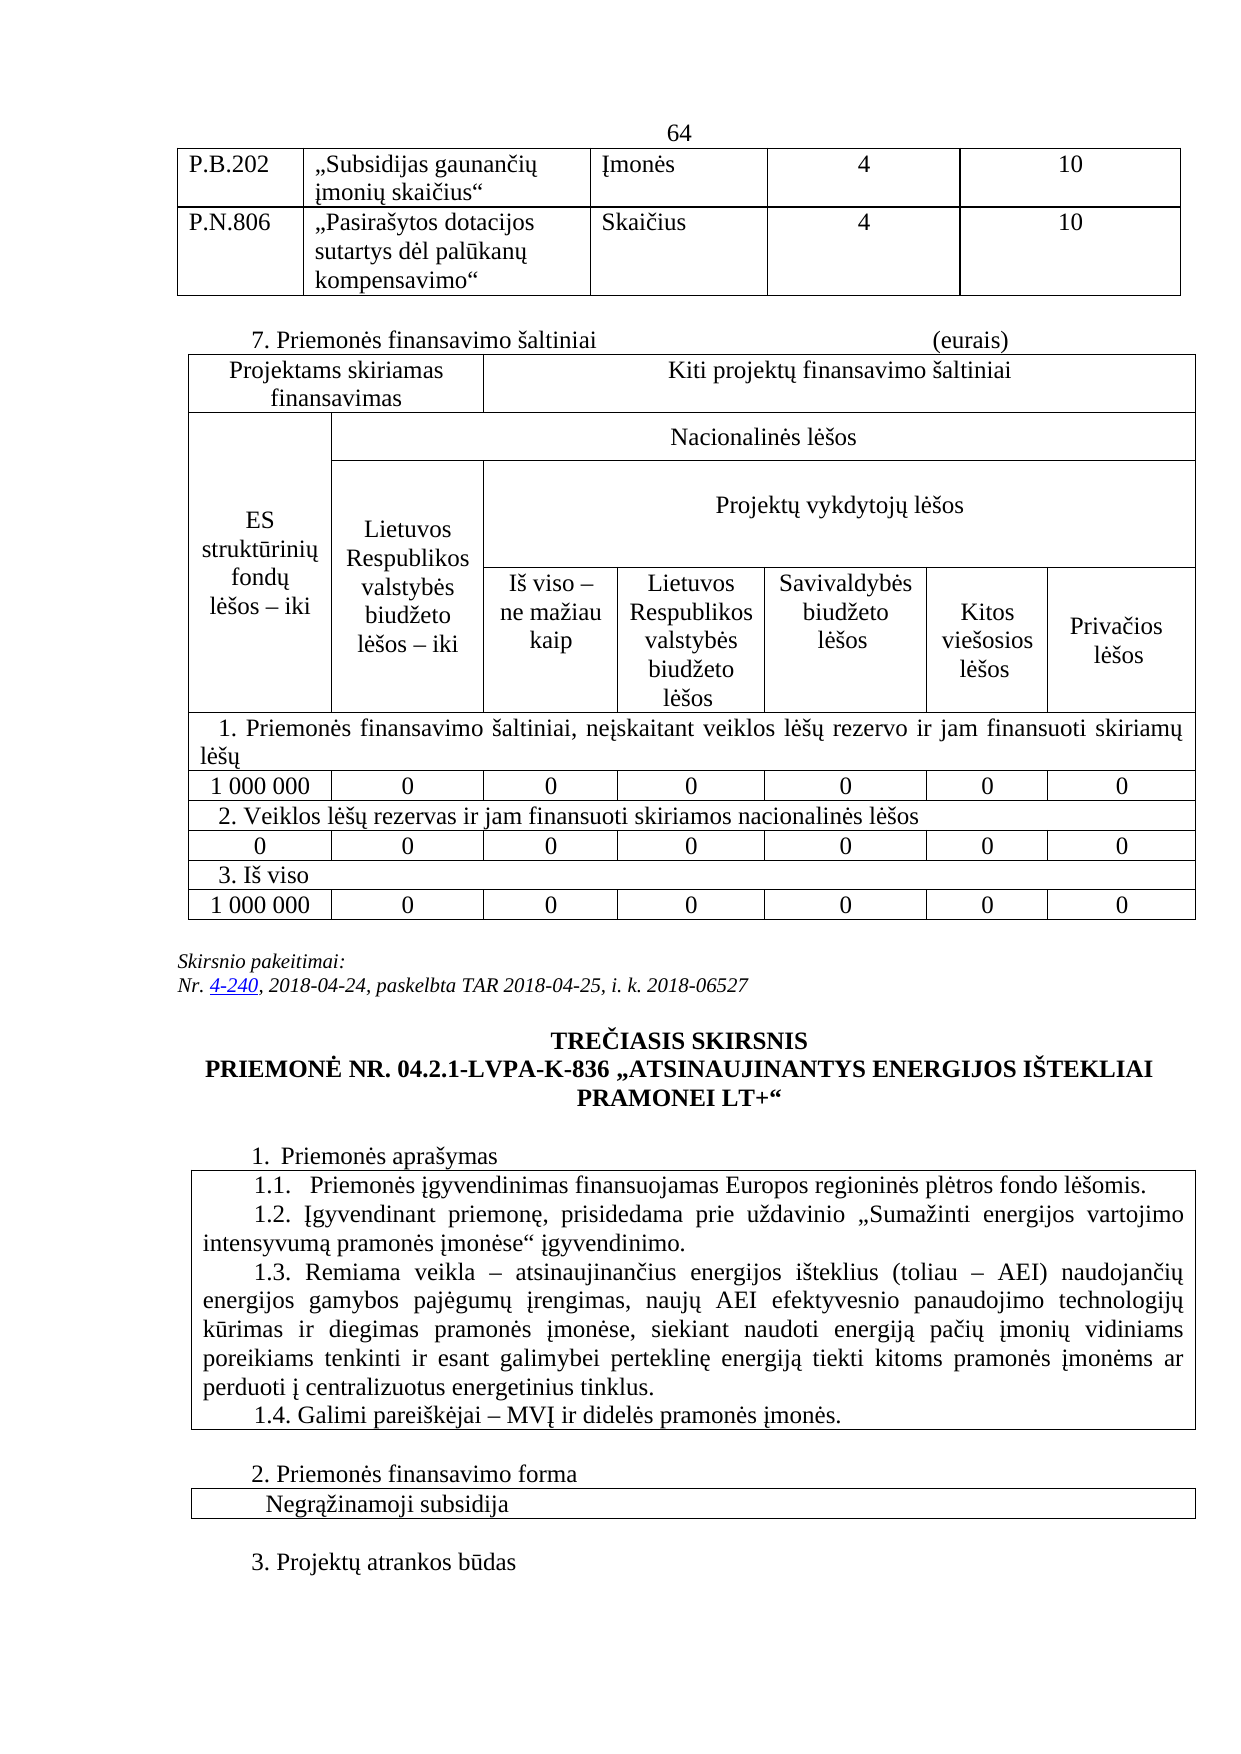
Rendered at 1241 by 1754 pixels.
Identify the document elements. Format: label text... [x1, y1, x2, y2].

table_cell 0 [618, 771, 764, 800]
table_cell 0 [484, 831, 617, 859]
table_cell 0 [332, 890, 483, 919]
table_cell 0 [1048, 890, 1195, 919]
table_cell 0 [927, 890, 1047, 919]
table_cell 1.3. Remiama veikla – atsinaujinančius energijos išteklius (toliau – AEI) naudojančių energijos gamybos pajėgumų įrengimas, naujų AEI efektyvesnio panaudojimo technologijų kūrimas ir diegimas pramonės įmonėse, siekiant naudoti energiją pačių įmonių vidiniams poreikiams tenkinti ir esant galimybei perteklinę energiją tiekti kitoms pramonės įmonėms ar perduoti į centralizuotus energetinius tinklus. [192, 1257, 1195, 1401]
table_cell 1 000 000 [189, 771, 331, 800]
table_cell 0 [332, 771, 483, 800]
table_cell 0 [927, 771, 1047, 800]
table_cell 1. Priemonės finansavimo šaltiniai, neįskaitant veiklos lėšų rezervo ir jam finansuoti skiriamų lėšų [189, 713, 1195, 770]
table_cell 0 [765, 831, 926, 859]
table_cell „Pasirašytos dotacijos sutartys dėl palūkanų kompensavimo“ [304, 208, 590, 295]
table_cell 0 [484, 890, 617, 919]
table_header Projektams skiriamas finansavimas [189, 355, 483, 412]
table_cell 4 [768, 208, 959, 295]
table_cell 1 000 000 [189, 890, 331, 919]
table_cell Privačios lėšos [1048, 568, 1195, 712]
table_cell 10 [961, 208, 1180, 295]
table_cell 0 [765, 890, 926, 919]
table_cell Kitos viešosios lėšos [927, 568, 1047, 712]
table_cell 1.4. Galimi pareiškėjai – MVĮ ir didelės pramonės įmonės. [192, 1401, 1195, 1429]
text 1. Priemonės aprašymas [251, 1141, 1181, 1169]
text 3. Projektų atrankos būdas [177, 1547, 1181, 1576]
table_cell Iš viso – ne mažiau kaip [484, 568, 617, 712]
table_header 1.1. Priemonės įgyvendinimas finansuojamas Europos regioninės plėtros fondo lėšomis. [192, 1171, 1195, 1199]
table_cell 0 [189, 831, 331, 859]
table_cell 0 [1048, 771, 1195, 800]
text PRIEMONĖ NR. 04.2.1-LVPA-K-836 „ATSINAUJINANTYS ENERGIJOS IŠTEKLIAI PRAMONEI LT+“ [177, 1054, 1181, 1112]
text Skirsnio pakeitimai: [177, 949, 1181, 973]
table_cell P.N.806 [178, 208, 303, 295]
table_cell 4 [768, 149, 959, 206]
table_cell 0 [332, 831, 483, 859]
table_cell Įmonės [591, 149, 767, 206]
table_cell Lietuvos Respublikos valstybės biudžeto lėšos [618, 568, 764, 712]
table_cell „Subsidijas gaunančių įmonių skaičius“ [304, 149, 590, 206]
table_cell Lietuvos Respublikos valstybės biudžeto lėšos – iki [332, 461, 483, 712]
table_cell ES struktūrinių fondų lėšos – iki [189, 413, 331, 712]
text 2. Priemonės finansavimo forma [177, 1459, 1181, 1488]
text 7. Priemonės finansavimo šaltiniai (eurais) [251, 325, 1181, 354]
table_cell 0 [927, 831, 1047, 859]
table_cell 0 [484, 771, 617, 800]
table_cell 0 [765, 771, 926, 800]
table_cell Projektų vykdytojų lėšos [484, 461, 1195, 567]
table_cell Nacionalinės lėšos [332, 413, 1195, 460]
table_cell 0 [1048, 831, 1195, 859]
table_cell P.B.202 [178, 149, 303, 206]
table_cell 0 [618, 831, 764, 859]
table_cell 10 [961, 149, 1180, 206]
text Nr. 4-240, 2018-04-24, paskelbta TAR 2018-04-25, i. k. 2018-06527 [177, 973, 1181, 997]
table_header Negrąžinamoji subsidija [192, 1489, 1195, 1518]
table_cell 2. Veiklos lėšų rezervas ir jam finansuoti skiriamos nacionalinės lėšos [189, 801, 1195, 830]
table_cell 3. Iš viso [189, 861, 1195, 889]
table_cell Savivaldybės biudžeto lėšos [765, 568, 926, 712]
table_cell 0 [618, 890, 764, 919]
table_header Kiti projektų finansavimo šaltiniai [484, 355, 1195, 412]
table_cell Skaičius [591, 208, 767, 295]
table_cell 1.2. Įgyvendinant priemonę, prisidedama prie uždavinio „Sumažinti energijos vartojimo intensyvumą pramonės įmonėse“ įgyvendinimo. [192, 1199, 1195, 1257]
text TREČIASIS SKIRSNIS [177, 1026, 1181, 1054]
